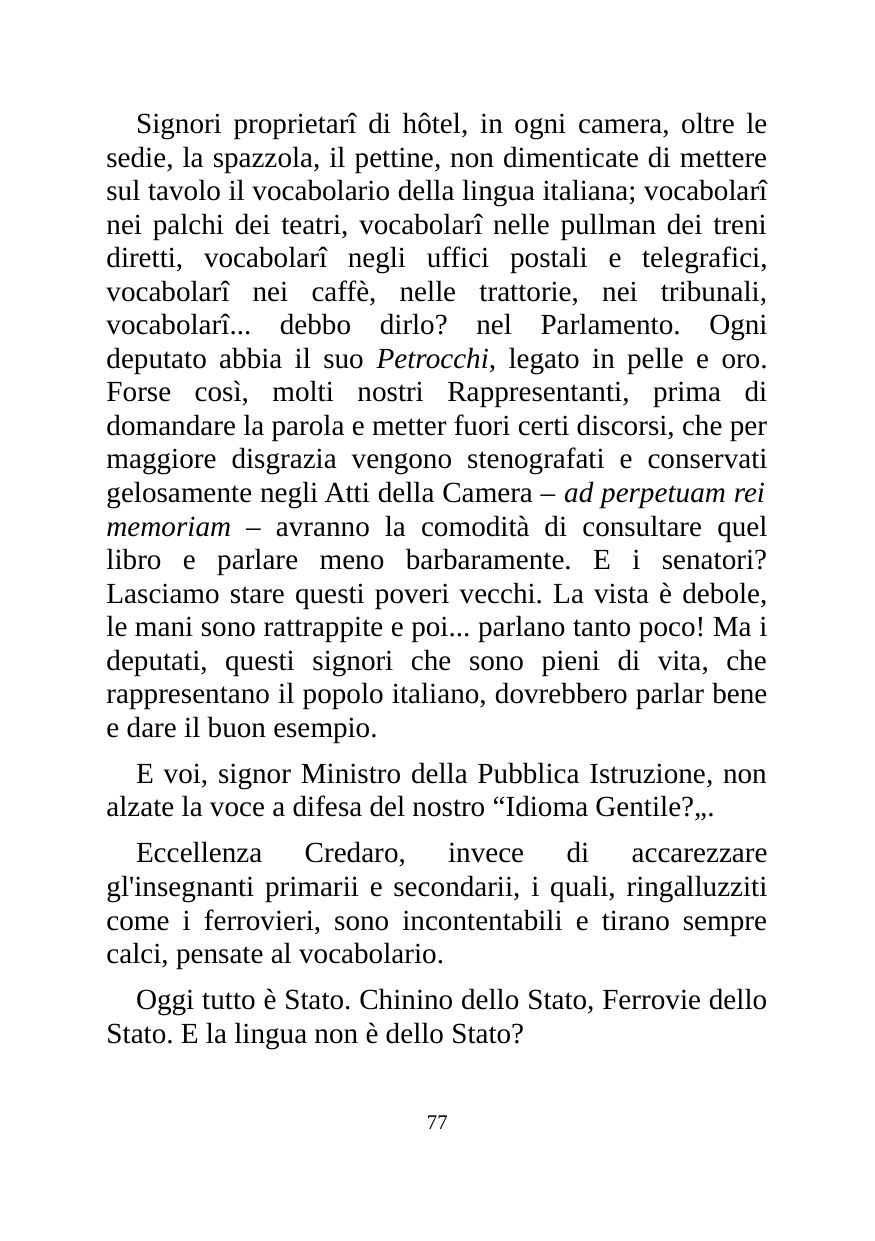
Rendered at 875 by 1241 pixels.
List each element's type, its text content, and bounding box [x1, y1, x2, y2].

text Oggi tutto è Stato. Chinino dello Stato, Ferrovie dello Stato. E la lingua non è dello Stato? [106, 982, 768, 1049]
text E voi, signor Ministro della Pubblica Istruzione, non alzate la voce a difesa del nostro “Idioma Gentile?„. [106, 756, 768, 823]
text Signori proprietarî di hôtel, in ogni camera, oltre le sedie, la spazzola, il pettine, non dimenticate di mettere sul tavolo il vocabolario della lingua italiana; vocabolarî nei palchi dei teatri, vocabolarî nelle pullman dei treni diretti, vocabolarî negli uffici postali e telegrafici, vocabolarî nei caffè, nelle trattorie, nei tribunali, vocabolarî... debbo dirlo? nel Parlamento. Ogni deputato abbia il suo Petrocchi, legato in pelle e oro. Forse così, molti nostri Rappresentanti, prima di domandare la parola e metter fuori certi discorsi, che per maggiore disgrazia vengono stenografati e conservati gelosamente negli Atti della Camera – ad perpetuam rei memoriam – avranno la comodità di consultare quel libro e parlare meno barbaramente. E i senatori? Lasciamo stare questi poveri vecchi. La vista è debole, le mani sono rattrappite e poi... parlano tanto poco! Ma i deputati, questi signori che sono pieni di vita, che rappresentano il popolo italiano, dovrebbero parlar bene e dare il buon esempio. [106, 106, 768, 743]
text Eccellenza Credaro, invece di accarezzare gl'insegnanti primarii e secondarii, i quali, ringalluzziti come i ferrovieri, sono incontentabili e tirano sempre calci, pensate al vocabolario. [106, 836, 768, 970]
